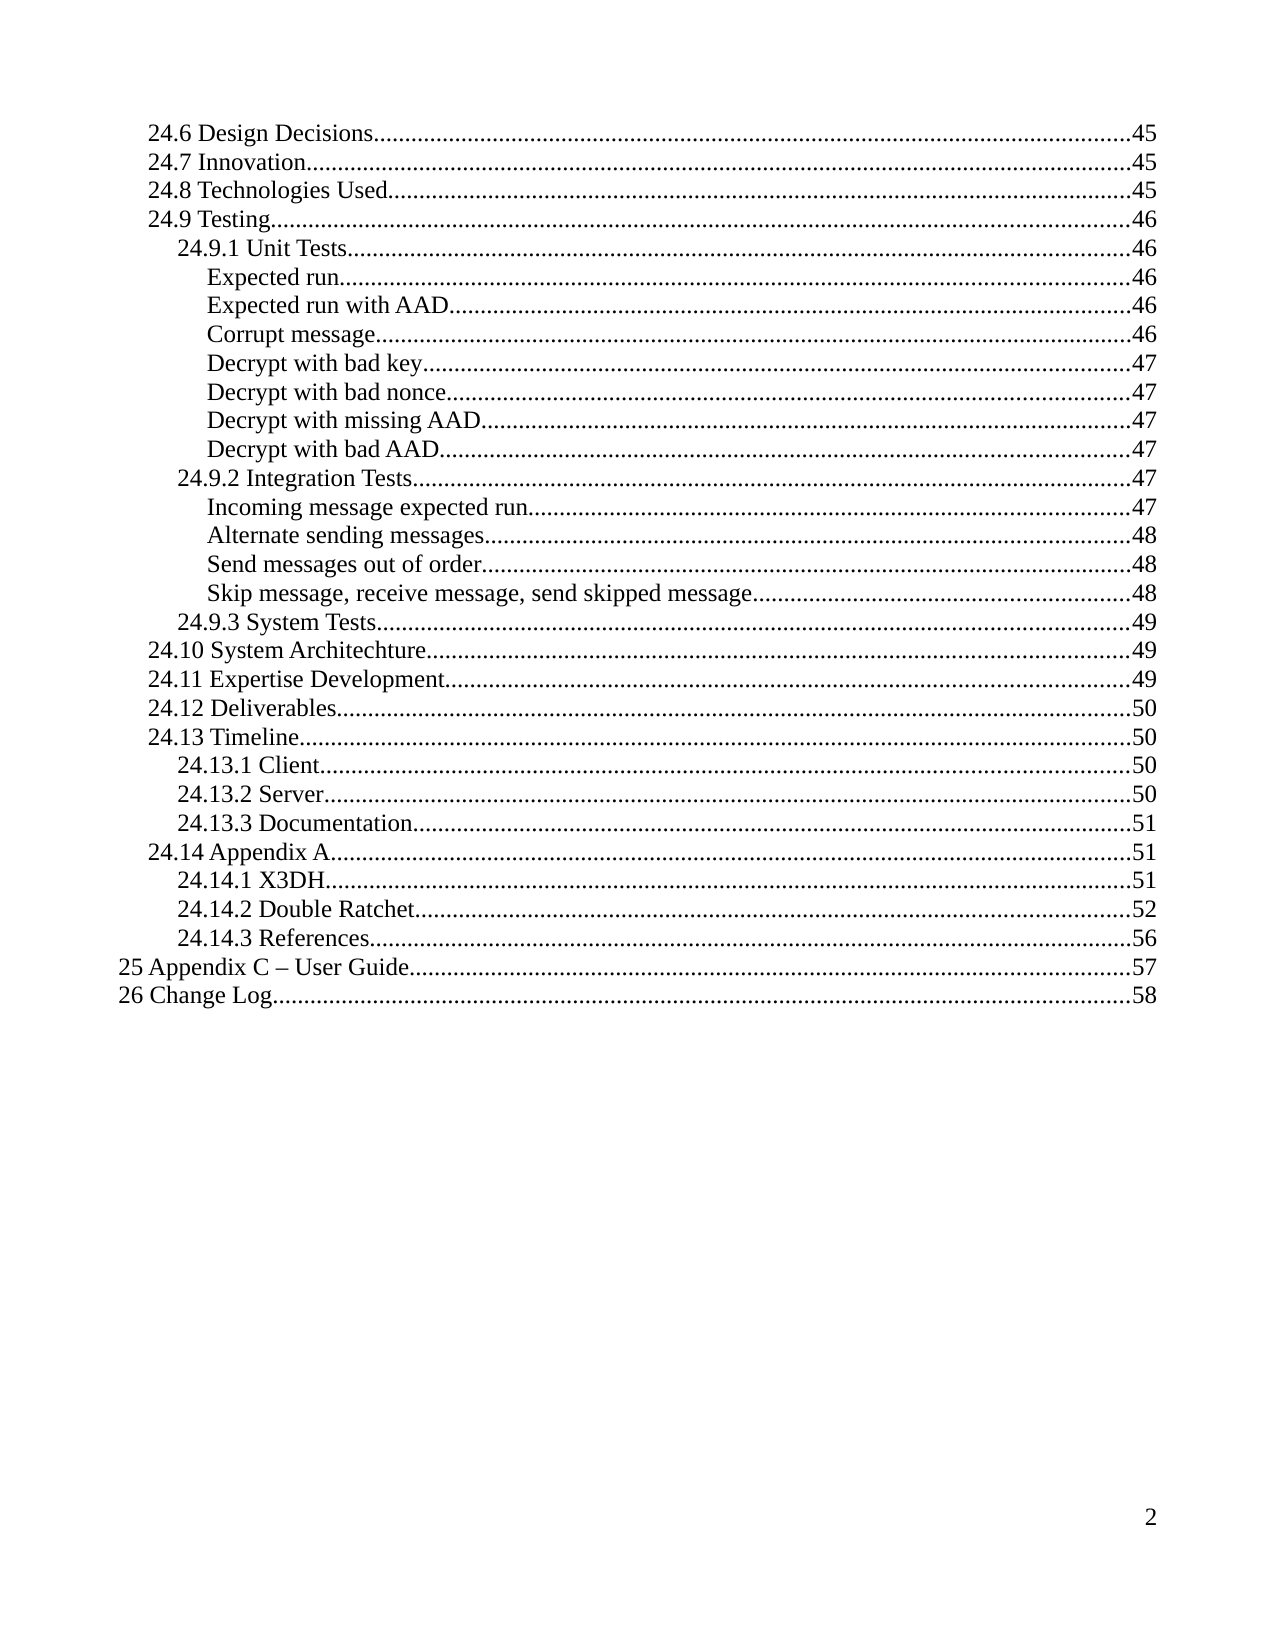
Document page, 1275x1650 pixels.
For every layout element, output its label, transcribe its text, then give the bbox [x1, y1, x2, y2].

text 24.13.3 Documentation 51 [177, 808, 1157, 837]
text Send messages out of order 48 [207, 549, 1157, 578]
text Alternate sending messages 48 [207, 521, 1157, 549]
text 24.13.2 Server 50 [177, 779, 1157, 808]
text Incoming message expected run 47 [207, 492, 1157, 521]
text 24.9 Testing 46 [148, 204, 1157, 233]
text 26 Change Log 58 [118, 981, 1157, 1009]
text 24.8 Technologies Used 45 [148, 176, 1157, 204]
text 24.14.2 Double Ratchet 52 [177, 894, 1157, 923]
text Corrupt message 46 [207, 319, 1157, 348]
text Skip message, receive message, send skipped message 48 [207, 578, 1157, 607]
text 24.13 Timeline 50 [148, 722, 1157, 751]
text 24.14.1 X3DH 51 [177, 866, 1157, 894]
text 24.9.3 System Tests 49 [177, 607, 1157, 636]
text Decrypt with bad key 47 [207, 348, 1157, 377]
text 24.13.1 Client 50 [177, 751, 1157, 779]
text Expected run with AAD 46 [207, 291, 1157, 319]
text Decrypt with bad nonce 47 [207, 377, 1157, 406]
text Decrypt with missing AAD 47 [207, 406, 1157, 434]
text 24.11 Expertise Development 49 [148, 664, 1157, 693]
text Decrypt with bad AAD 47 [207, 434, 1157, 463]
text 24.7 Innovation 45 [148, 147, 1157, 176]
text Expected run 46 [207, 262, 1157, 291]
text 24.6 Design Decisions 45 [148, 118, 1157, 147]
text 24.9.1 Unit Tests 46 [177, 233, 1157, 262]
text 24.14.3 References 56 [177, 923, 1157, 952]
text 24.14 Appendix A 51 [148, 837, 1157, 866]
text 24.10 System Architechture 49 [148, 636, 1157, 664]
text 25 Appendix C – User Guide 57 [118, 952, 1157, 981]
text 24.9.2 Integration Tests 47 [177, 463, 1157, 492]
text 24.12 Deliverables 50 [148, 693, 1157, 722]
